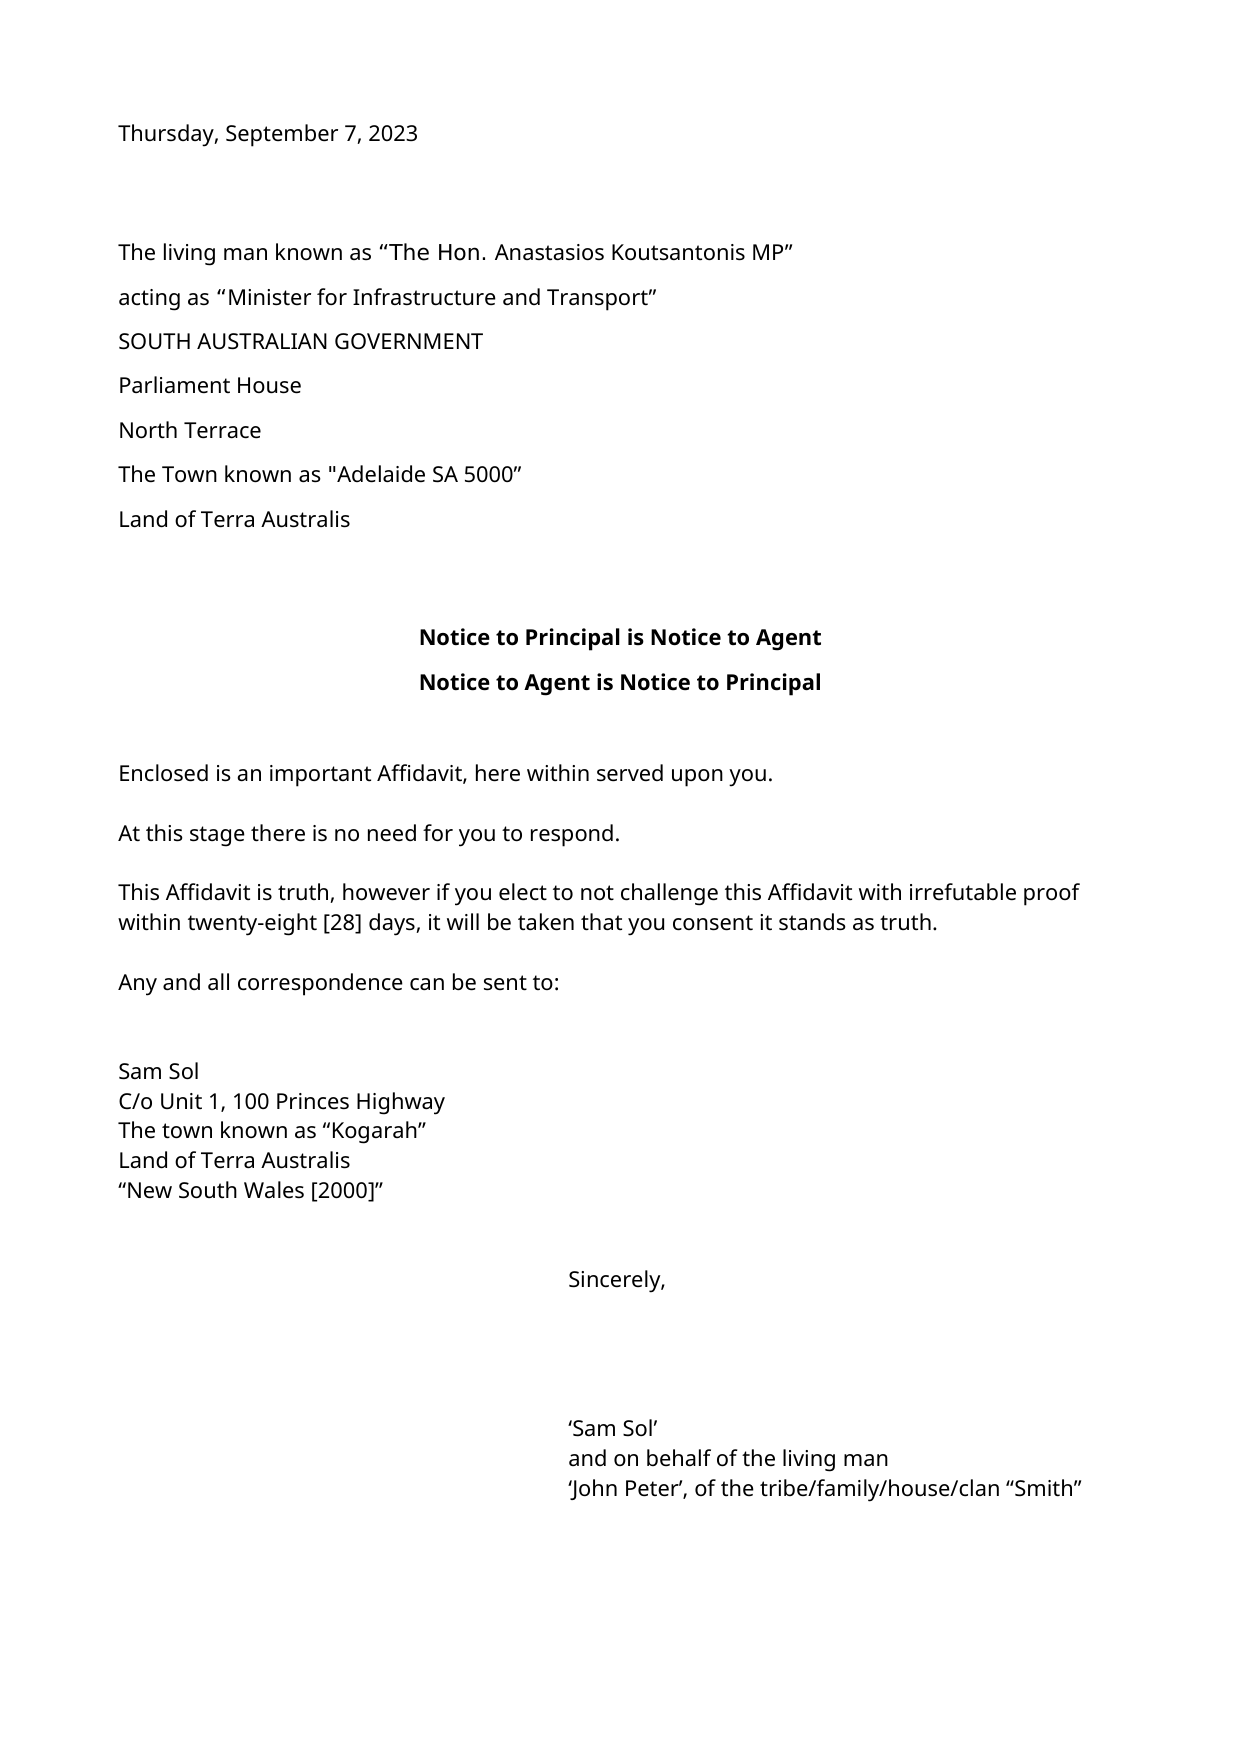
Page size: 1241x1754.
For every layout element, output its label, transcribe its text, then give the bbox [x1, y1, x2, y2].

text acting as “Minister for Infrastructure and Transport” [118, 282, 1122, 311]
text Thursday, September 7, 2023 [118, 118, 1122, 148]
text The living man known as “The Hon. Anastasios Koutsantonis MP” [118, 237, 1122, 267]
text This Affidavit is truth, however if you elect to not challenge this Affidavit with irrefutable proof within twenty-eight [28] days, it will be taken that you consent it stands as truth. [118, 877, 1122, 937]
text “New South Wales [2000]” [118, 1175, 1122, 1205]
text Any and all correspondence can be sent to: [118, 966, 1122, 996]
text and on behalf of the living man [568, 1443, 1122, 1473]
text Notice to Agent is Notice to Principal [118, 666, 1122, 696]
text SOUTH AUSTRALIAN GOVERNMENT [118, 326, 1122, 356]
text ‘Sam Sol’ [568, 1413, 1122, 1443]
text The town known as “Kogarah” [118, 1115, 1122, 1145]
text Land of Terra Australis [118, 1145, 1122, 1175]
text Land of Terra Australis [118, 503, 1122, 533]
text The Town known as "Adelaide SA 5000” [118, 459, 1122, 489]
text Parliament House [118, 370, 1122, 400]
text Sincerely, [568, 1264, 1122, 1294]
text Enclosed is an important Affidavit, here within served upon you. [118, 758, 1122, 788]
text ‘John Peter’, of the tribe/family/house/clan “Smith” [568, 1473, 1122, 1503]
text Sam Sol [118, 1056, 1122, 1086]
text North Terrace [118, 415, 1122, 444]
text Notice to Principal is Notice to Agent [118, 622, 1122, 652]
text At this stage there is no need for you to respond. [118, 817, 1122, 847]
text C/o Unit 1, 100 Princes Highway [118, 1086, 1122, 1115]
